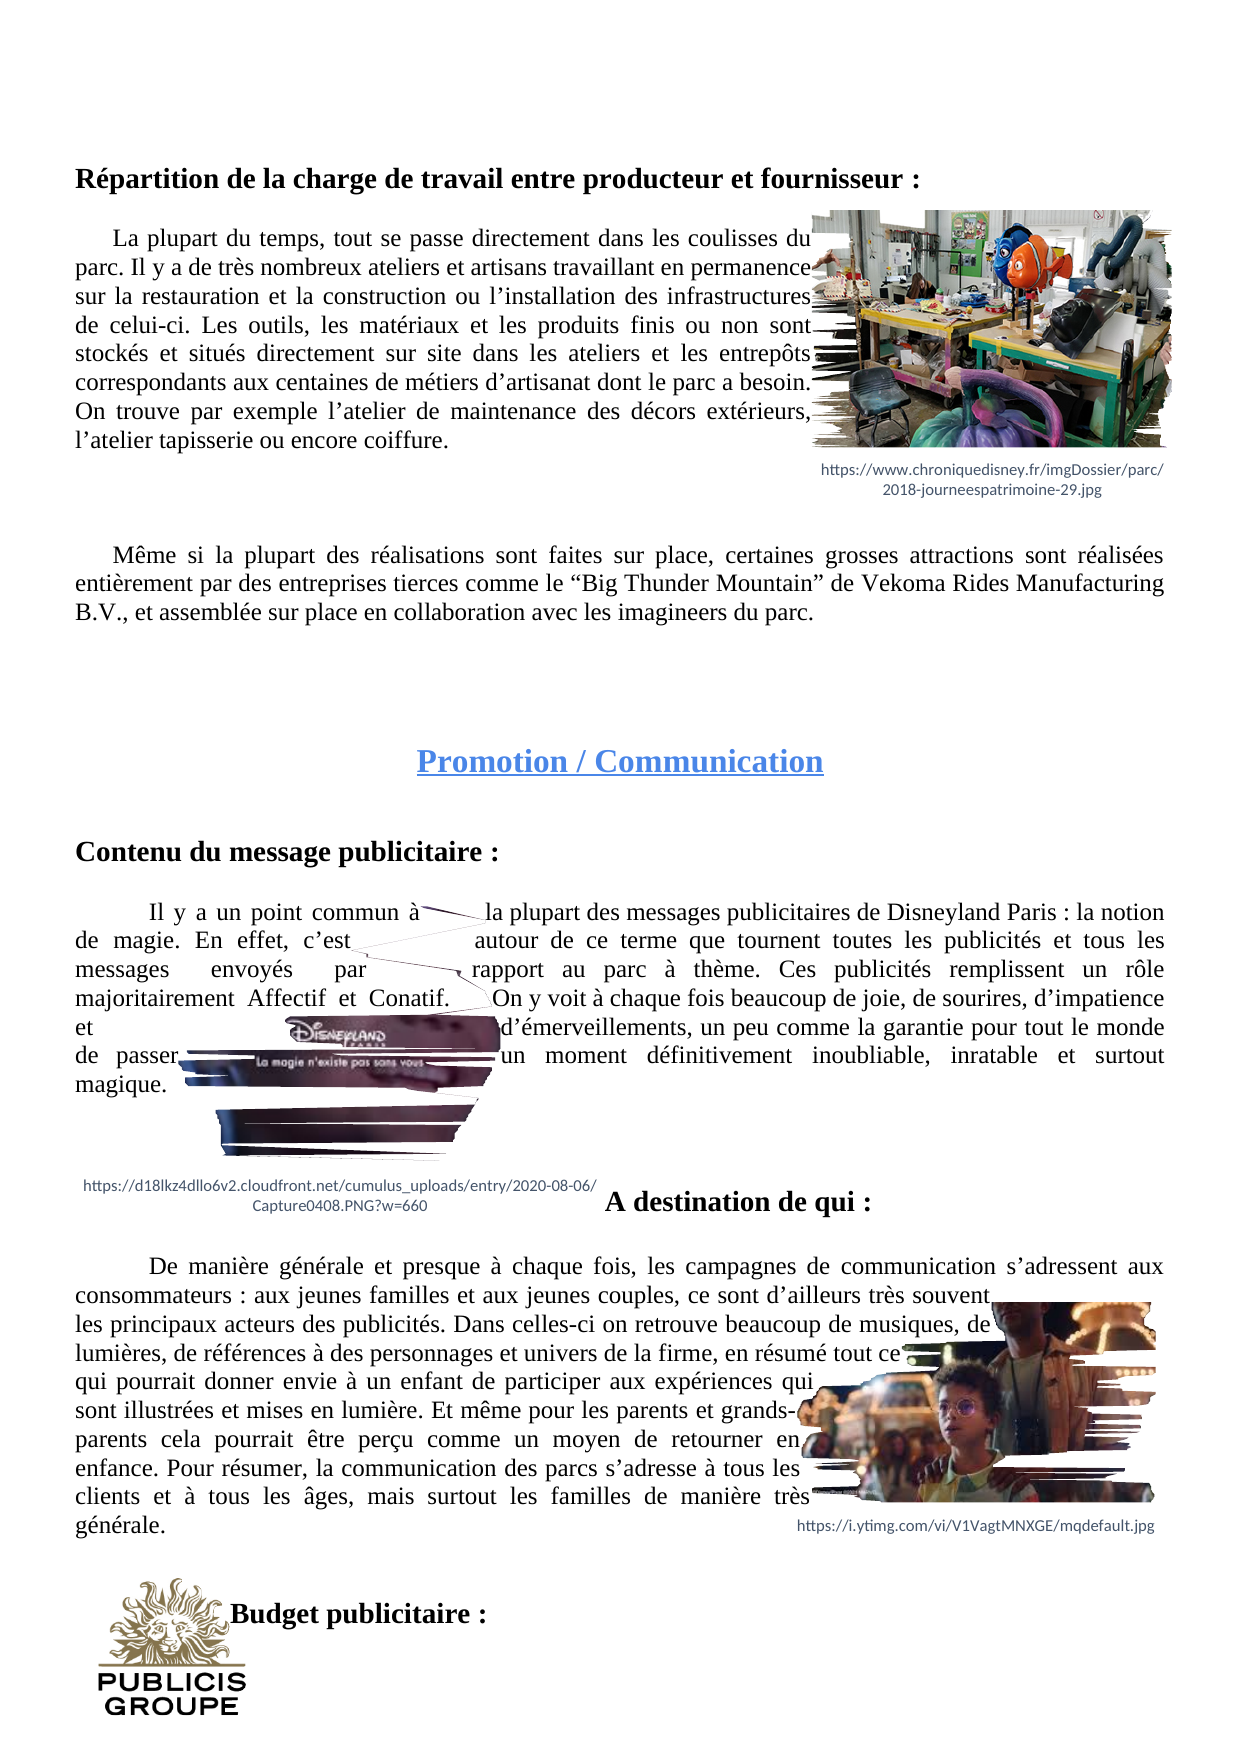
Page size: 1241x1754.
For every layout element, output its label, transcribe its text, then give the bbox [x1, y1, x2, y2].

text Budget publicitaire : [207, 1596, 1165, 1630]
text Contenu du message publicitaire : [75, 834, 1165, 868]
text https://i.ytimg.com/vi/V1VagtMNXGE/mqdefault.jpg [794, 1515, 1158, 1535]
text Il y a un point commun à la plupart des messages publicitaires de Disneyland Paris : la notion de magie. En effet, c’est autour de ce terme que tournent toutes les publicités et tous les messages envoyés par rapport au parc à thème. Ces publicités remplissent un rôle majoritairement Affectif et Conatif. On y voit à chaque fois beaucoup de joie, de sourires, d’impatience et d’émerveillements, un peu comme la garantie pour tout le monde de passer un moment définitivement inoubliable, inratable et surtout magique. [75, 897, 1165, 1098]
text Même si la plupart des réalisations sont faites sur place, certaines grosses attractions sont réalisées entièrement par des entreprises tierces comme le “Big Thunder Mountain” de Vekoma Rides Manufacturing B.V., et assemblée sur place en collaboration avec les imagineers du parc. [75, 540, 1165, 626]
text https://d18lkz4dllo6v2.cloudfront.net/cumulus_uploads/entry/2020-08-06/Capture0408.PNG?w=660 [75, 1175, 604, 1216]
text Répartition de la charge de travail entre producteur et fournisseur : [75, 161, 1165, 195]
text De manière générale et presque à chaque fois, les campagnes de communication s’adressent aux consommateurs : aux jeunes familles et aux jeunes couples, ce sont d’ailleurs très souvent les principaux acteurs des publicités. Dans celles-ci on retrouve beaucoup de musiques, de lumières, de références à des personnages et univers de la firme, en résumé tout ce qui pourrait donner envie à un enfant de participer aux expériences qui sont illustrées et mises en lumière. Et même pour les parents et grands-parents cela pourrait être perçu comme un moyen de retourner en enfance. Pour résumer, la communication des parcs s’adresse à tous les clients et à tous les âges, mais surtout les familles de manière très générale. [75, 1251, 1165, 1539]
text Promotion / Communication [75, 712, 1165, 779]
text A destination de qui : [75, 1184, 1165, 1218]
text La plupart du temps, tout se passe directement dans les coulisses du parc. Il y a de très nombreux ateliers et artisans travaillant en permanence sur la restauration et la construction ou l’installation des infrastructures de celui-ci. Les outils, les matériaux et les produits finis ou non sont stockés et situés directement sur site dans les ateliers et les entrepôts correspondants aux centaines de métiers d’artisanat dont le parc a besoin. On trouve par exemple l’atelier de maintenance des décors extérieurs, l’atelier tapisserie ou encore coiffure. [75, 223, 1165, 453]
text [75, 1596, 131, 1630]
text https://www.chroniquedisney.fr/imgDossier/parc/2018-journeespatrimoine-29.jpg [811, 459, 1173, 500]
